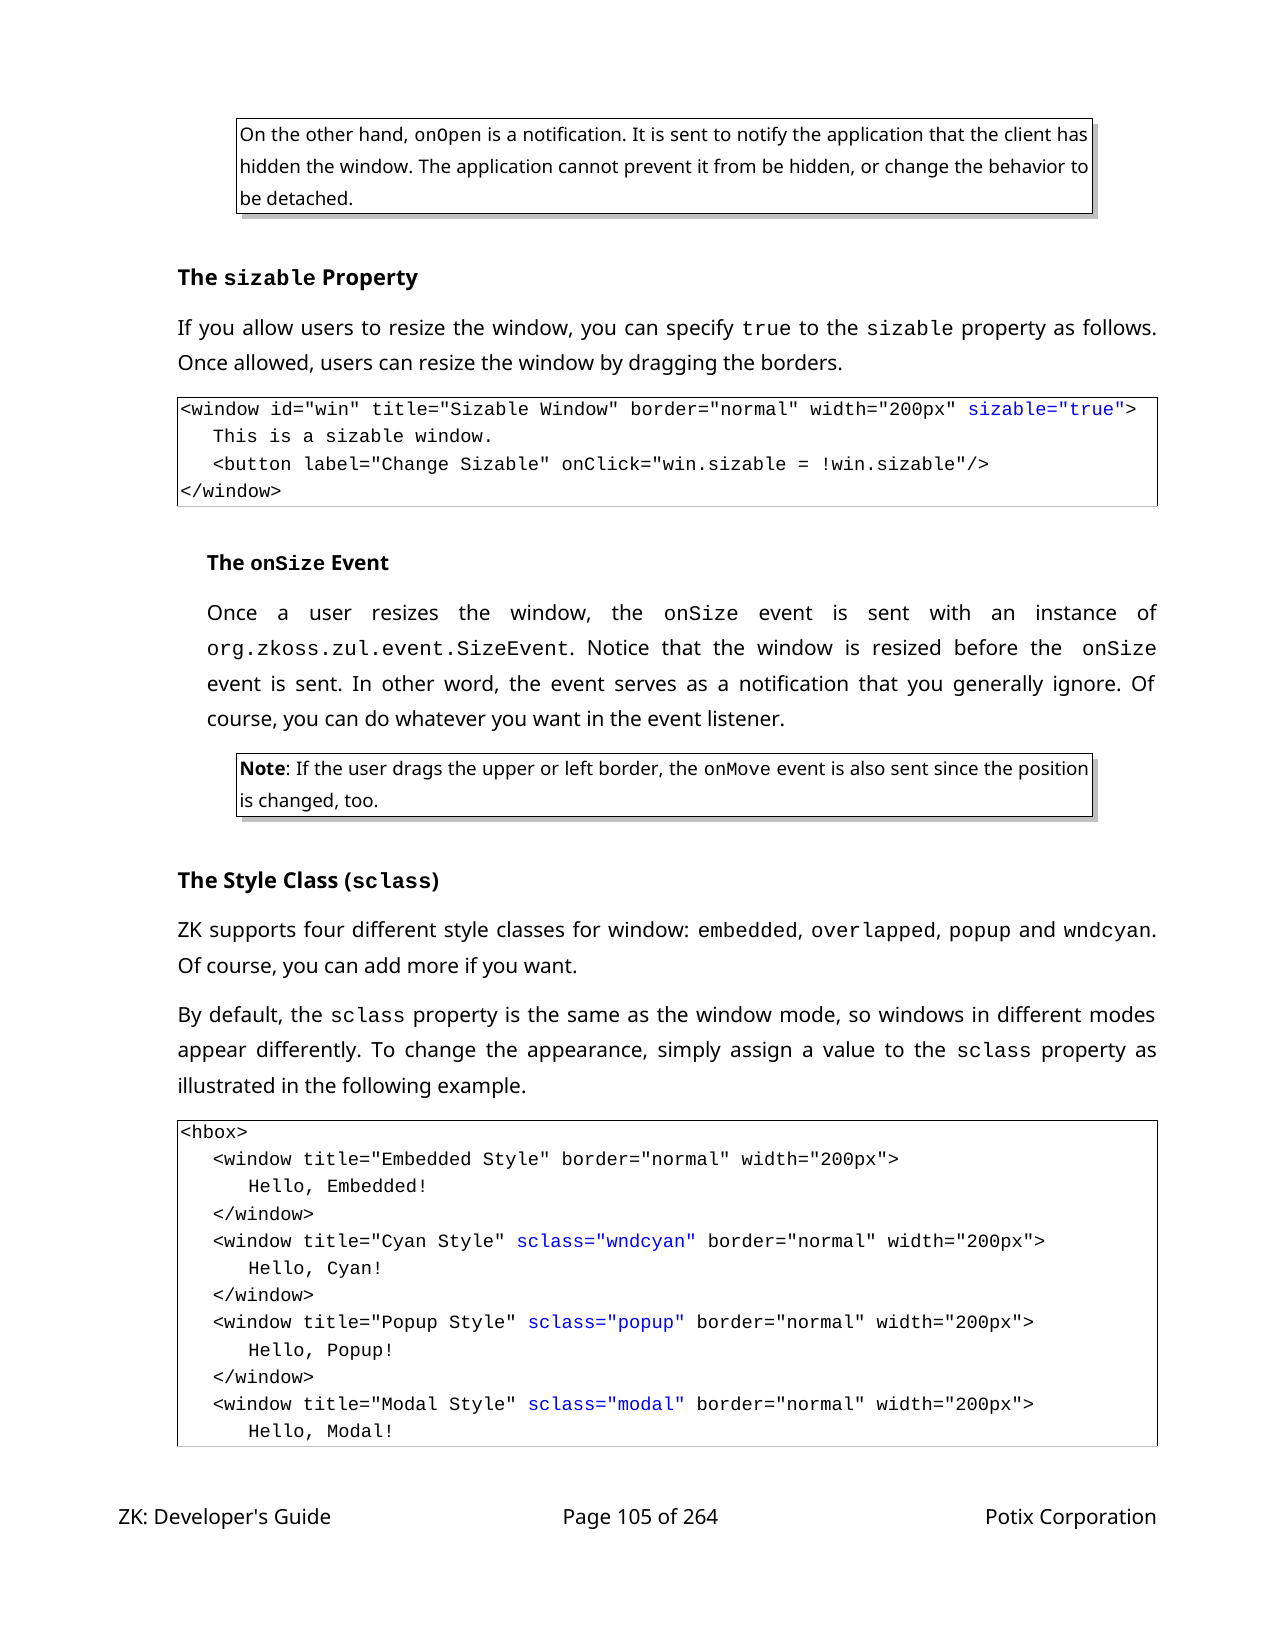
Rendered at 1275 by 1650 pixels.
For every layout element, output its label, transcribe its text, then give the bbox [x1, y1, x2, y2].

text </window> [178, 479, 1157, 506]
text Hello, Popup! [178, 1337, 1157, 1362]
text By default, the sclass property is the same as the window mode, so windows in different modes appear differently. To change the appearance, simply assign a value to the sclass property as illustrated in the following example. [177, 1000, 1157, 1099]
text <hbox> [178, 1121, 1157, 1144]
subtitle The Style Class (sclass) [177, 865, 1157, 895]
text <button label="Change Sizable" onClick="win.sizable = !win.sizable"/> [178, 452, 1157, 476]
text </window> [178, 1364, 1157, 1389]
text Note: If the user drags the upper or left border, the onMove event is also sent since the position is changed, too. [237, 754, 1092, 816]
text <window id="win" title="Sizable Window" border="normal" width="200px" sizable="true"> [178, 398, 1157, 421]
text <window title="Embedded Style" border="normal" width="200px"> [178, 1147, 1157, 1171]
text On the other hand, onOpen is a notification. It is sent to notify the application that the client has hidden the window. The application cannot prevent it from be hidden, or change the behavior to be detached. [237, 119, 1092, 213]
text If you allow users to resize the window, you can specify true to the sizable property as follows. Once allowed, users can resize the window by dragging the borders. [177, 313, 1157, 377]
subtitle The onSize Event [207, 548, 1157, 577]
text </window> [178, 1283, 1157, 1307]
text Hello, Modal! [178, 1419, 1157, 1446]
text This is a sizable window. [178, 424, 1157, 449]
text ZK supports four different style classes for window: embedded, overlapped, popup and wndcyan. Of course, you can add more if you want. [177, 916, 1157, 979]
text <window title="Cyan Style" sclass="wndcyan" border="normal" width="200px"> [178, 1229, 1157, 1253]
text Hello, Embedded! [178, 1174, 1157, 1198]
subtitle The sizable Property [177, 262, 1157, 292]
text </window> [178, 1201, 1157, 1226]
text Once a user resizes the window, the onSize event is sent with an instance of org.zkoss.zul.event.SizeEvent. Notice that the window is resized before the onSize event is sent. In other word, the event serves as a notification that you generally ignore. Of course, you can do whatever you want in the event listener. [207, 598, 1157, 732]
text Hello, Cyan! [178, 1256, 1157, 1280]
text <window title="Popup Style" sclass="popup" border="normal" width="200px"> [178, 1310, 1157, 1334]
text <window title="Modal Style" sclass="modal" border="normal" width="200px"> [178, 1392, 1157, 1416]
